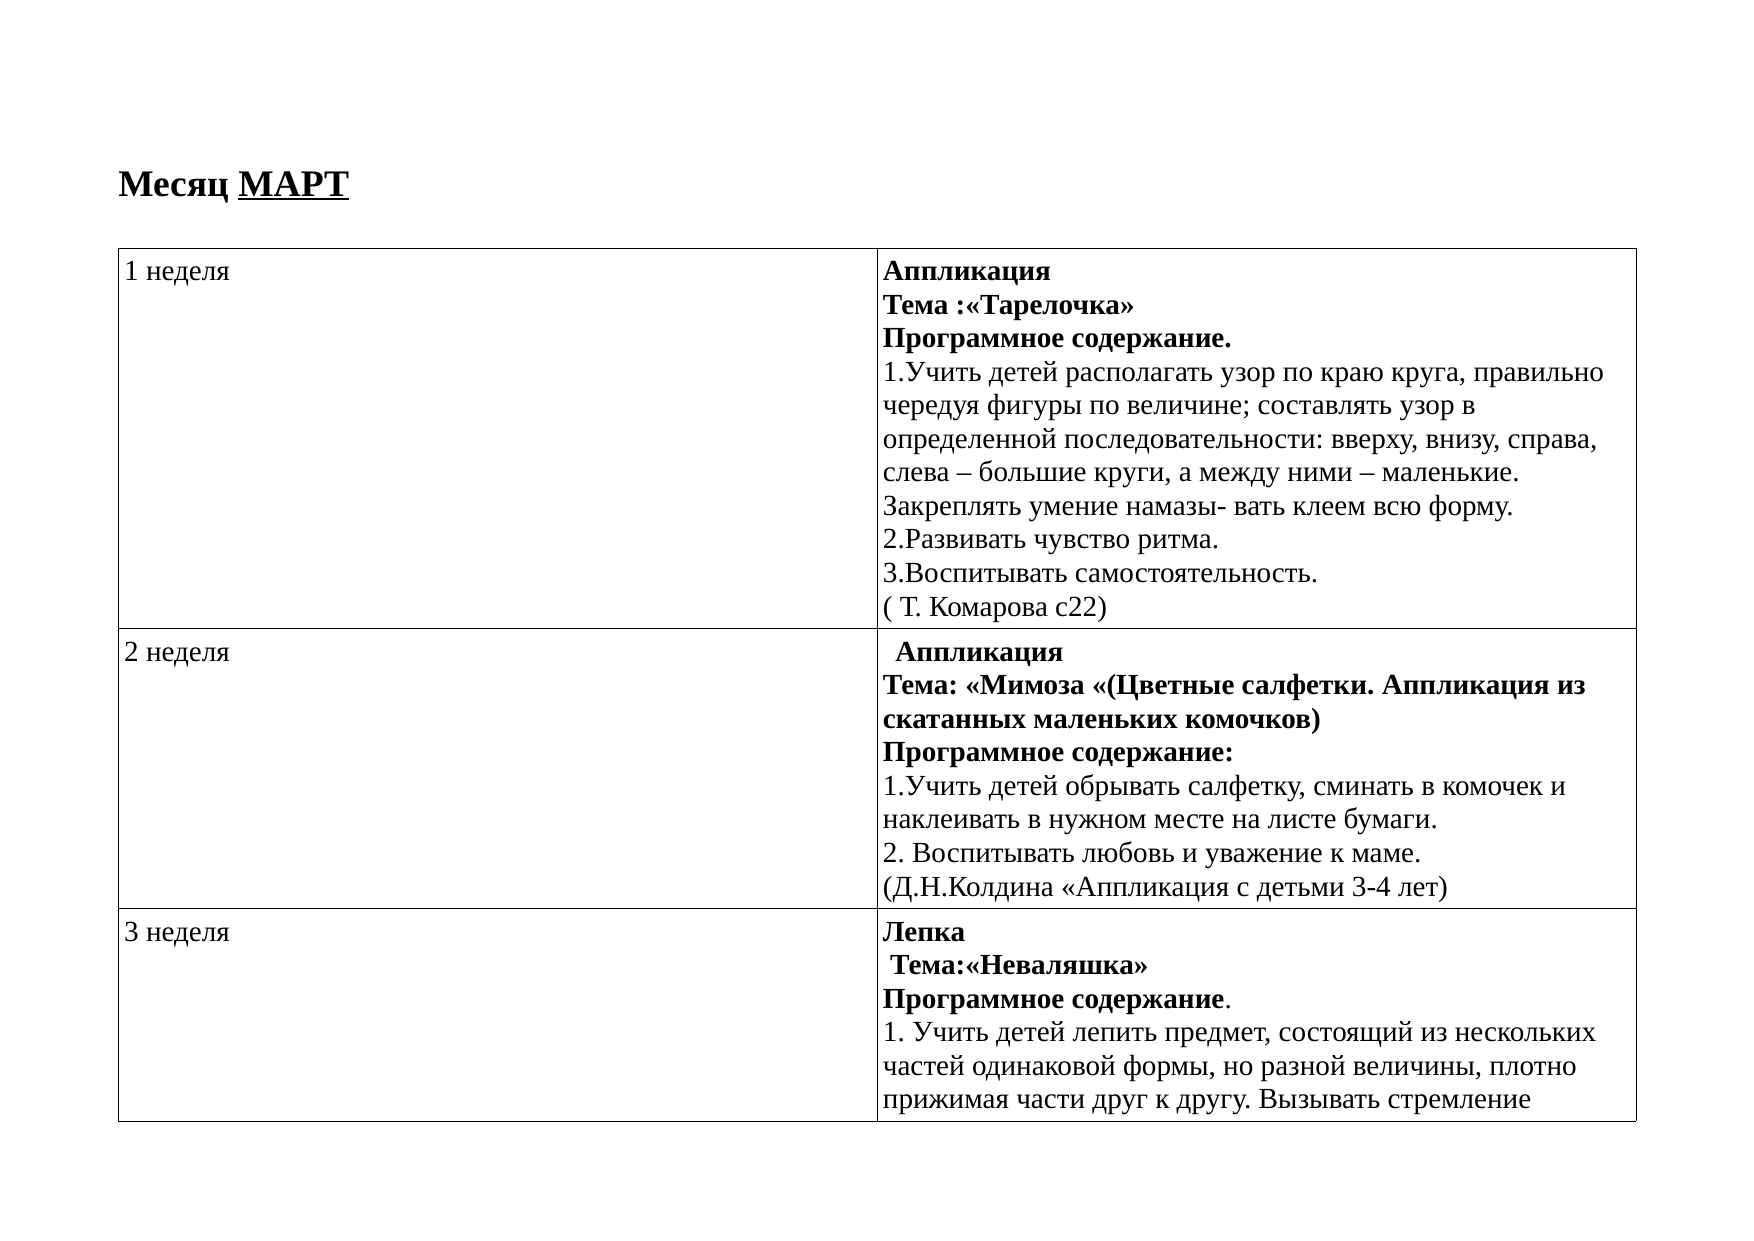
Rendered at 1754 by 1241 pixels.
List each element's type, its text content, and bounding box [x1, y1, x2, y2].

text Месяц МАРТ [118, 161, 1636, 204]
table_cell Аппликация Тема: «Мимоза «(Цветные салфетки. Аппликация из скатанных маленьких комочков) Программное содержание: 1.Учить детей обрывать салфетку, сминать в комочек и наклеивать в нужном месте на листе бумаги. 2. Воспитывать любовь и уважение к маме. (Д.Н.Колдина «Аппликация с детьми 3-4 лет) [878, 629, 1636, 908]
table_cell Лепка Тема:«Неваляшка» Программное содержание. 1. Учить детей лепить предмет, состоящий из нескольких частей одинаковой формы, но разной величины, плотно прижимая части друг к другу. Вызывать стремление [878, 909, 1636, 1121]
table_cell 2 неделя [119, 629, 877, 908]
table_header 1 неделя [119, 249, 877, 628]
table_header Аппликация Тема :«Тарелочка» Программное содержание. 1.Учить детей располагать узор по краю круга, правильно чередуя фигуры по величине; составлять узор в определенной последовательности: вверху, внизу, справа, слева – большие круги, а между ними – маленькие. Закреплять умение намазы- вать клеем всю форму. 2.Развивать чувство ритма. 3.Воспитывать самостоятельность. ( Т. Комарова с22) [878, 249, 1636, 628]
table_cell 3 неделя [119, 909, 877, 1121]
